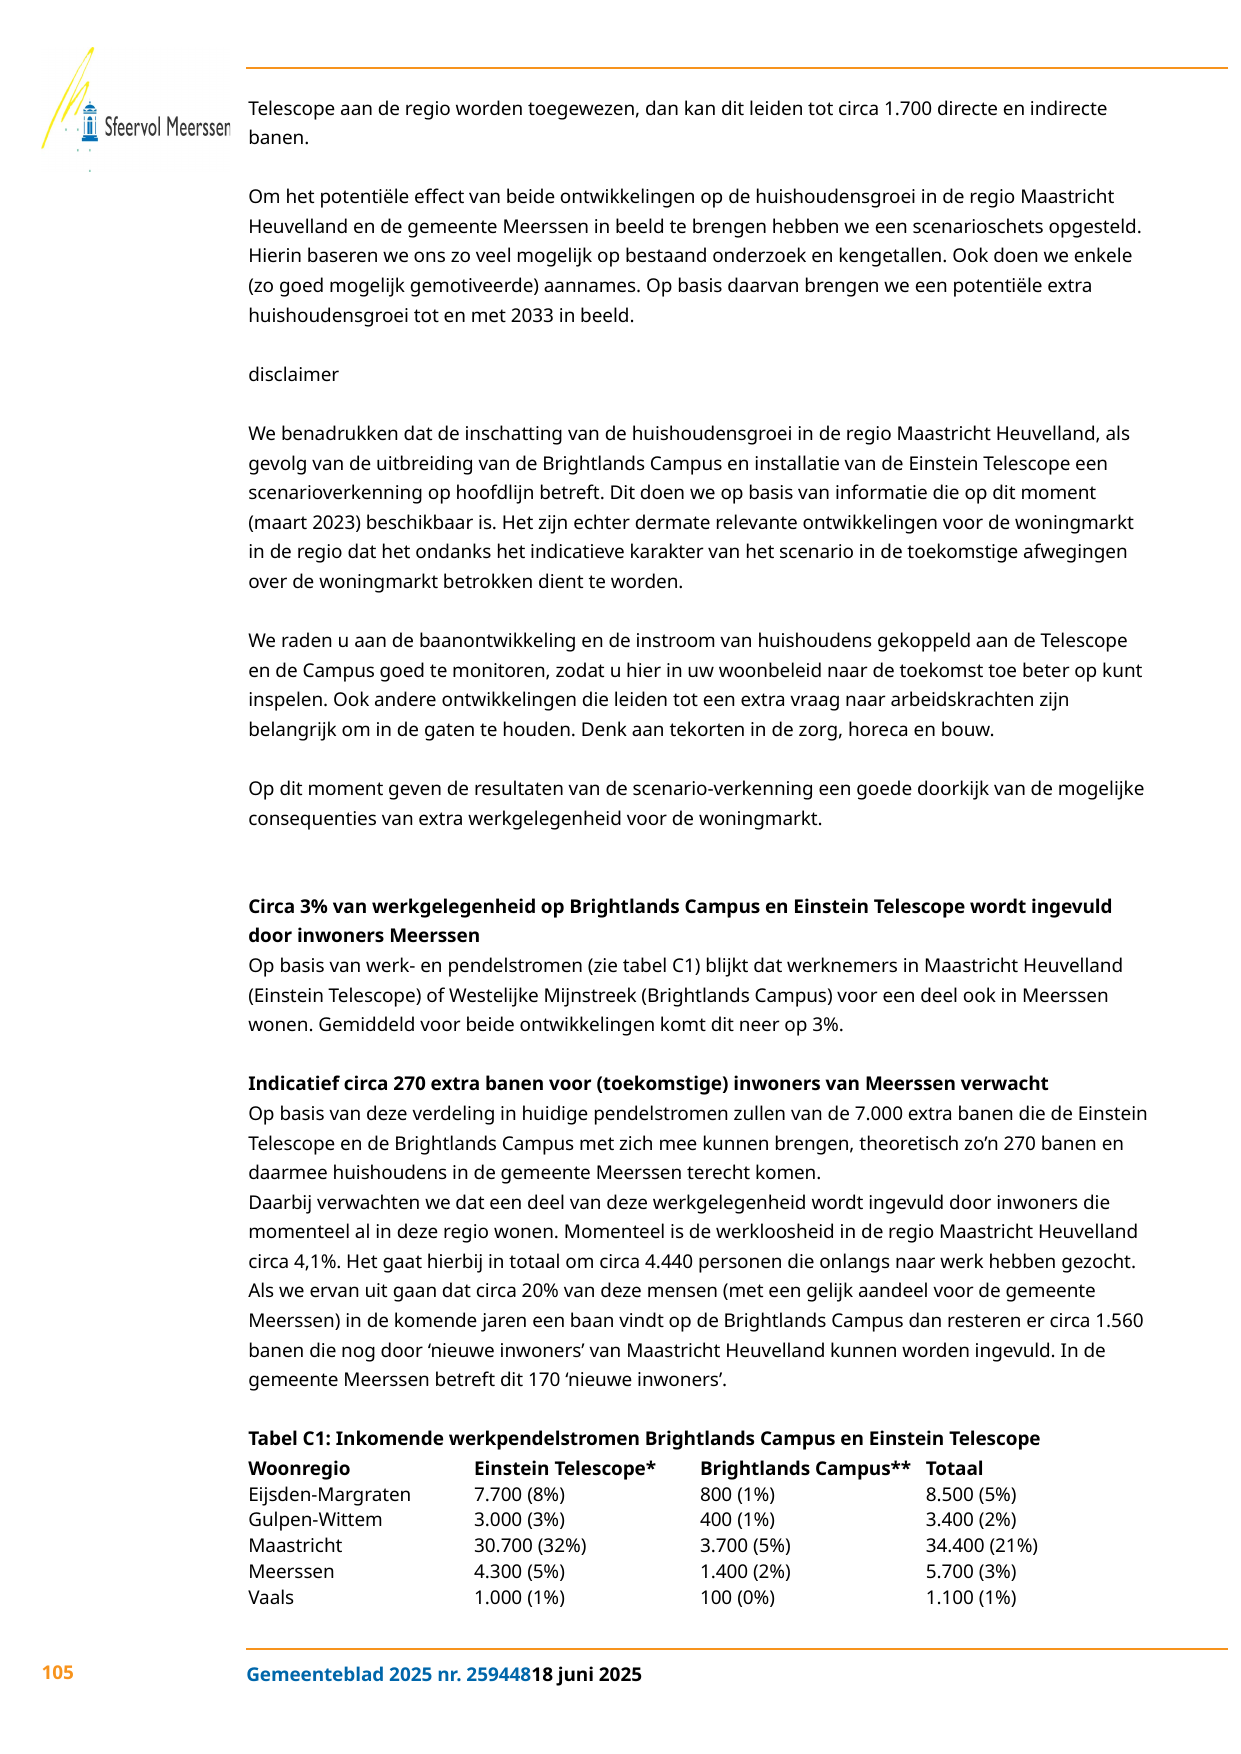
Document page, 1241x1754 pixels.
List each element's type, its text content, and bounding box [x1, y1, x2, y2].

table_cell 1.400 (2%) [700, 1558, 926, 1584]
text Om het potentiële effect van beide ontwikkelingen op de huishoudensgroei in de regio Maastricht Heuvelland en de gemeente Meerssen in beeld te brengen hebben we een scenarioschets opgesteld. Hierin baseren we ons zo veel mogelijk op bestaand onderzoek en kengetallen. Ook doen we enkele (zo goed mogelijk gemotiveerde) aannames. Op basis daarvan brengen we een potentiële extra huishoudensgroei tot en met 2033 in beeld. [248, 183, 1152, 328]
table_header Einstein Telescope* [474, 1455, 700, 1481]
table_cell 34.400 (21%) [926, 1533, 1152, 1558]
text Indicatief circa 270 extra banen voor (toekomstige) inwoners van Meerssen verwacht [248, 1071, 1152, 1096]
table_cell 4.300 (5%) [474, 1558, 700, 1584]
table_cell 1.000 (1%) [474, 1584, 700, 1609]
table_header disclaimer We benadrukken dat de inschatting van de huishoudensgroei in de regio Maastricht Heuvelland, als gevolg van de uitbreiding van de Brightlands Campus en installatie van de Einstein Telescope een scenarioverkenning op hoofdlijn betreft. Dit doen we op basis van informatie die op dit moment (maart 2023) beschikbaar is. Het zijn echter dermate relevante ontwikkelingen voor de woningmarkt in de regio dat het ondanks het indicatieve karakter van het scenario in de toekomstige afwegingen over de woningmarkt betrokken dient te worden. We raden u aan de baanontwikkeling en de instroom van huishoudens gekoppeld aan de Telescope en de Campus goed te monitoren, zodat u hier in uw woonbeleid naar de toekomst toe beter op kunt inspelen. Ook andere ontwikkelingen die leiden tot een extra vraag naar arbeidskrachten zijn belangrijk om in de gaten te houden. Denk aan tekorten in de zorg, horeca en bouw. Op dit moment geven de resultaten van de scenario-verkenning een goede doorkijk van de mogelijke consequenties van extra werkgelegenheid voor de woningmarkt. [248, 361, 1152, 831]
table_cell 1.100 (1%) [926, 1584, 1152, 1609]
text Tabel C1: Inkomende werkpendelstromen Brightlands Campus en Einstein Telescope [248, 1426, 1152, 1451]
text Circa 3% van werkgelegenheid op Brightlands Campus en Einstein Telescope wordt ingevuld door inwoners Meerssen [248, 893, 1152, 948]
text Op basis van werk- en pendelstromen (zie tabel C1) blijkt dat werknemers in Maastricht Heuvelland (Einstein Telescope) of Westelijke Mijnstreek (Brightlands Campus) voor een deel ook in Meerssen wonen. Gemiddeld voor beide ontwikkelingen komt dit neer op 3%. [248, 952, 1152, 1037]
table_cell 100 (0%) [700, 1584, 926, 1609]
table_cell Eijsden-Margraten [248, 1481, 474, 1507]
table_cell 3.400 (2%) [926, 1507, 1152, 1532]
text Telescope aan de regio worden toegewezen, dan kan dit leiden tot circa 1.700 directe en indirecte banen. [248, 95, 1152, 150]
table_cell 8.500 (5%) [926, 1481, 1152, 1507]
table_header Woonregio [248, 1455, 474, 1481]
text Daarbij verwachten we dat een deel van deze werkgelegenheid wordt ingevuld door inwoners die momenteel al in deze regio wonen. Momenteel is de werkloosheid in de regio Maastricht Heuvelland circa 4,1%. Het gaat hierbij in totaal om circa 4.440 personen die onlangs naar werk hebben gezocht. Als we ervan uit gaan dat circa 20% van deze mensen (met een gelijk aandeel voor de gemeente Meerssen) in de komende jaren een baan vindt op de Brightlands Campus dan resteren er circa 1.560 banen die nog door ‘nieuwe inwoners’ van Maastricht Heuvelland kunnen worden ingevuld. In de gemeente Meerssen betreft dit 170 ‘nieuwe inwoners’. [248, 1189, 1152, 1392]
picture [41, 47, 231, 172]
table_cell 3.700 (5%) [700, 1533, 926, 1558]
text Op basis van deze verdeling in huidige pendelstromen zullen van de 7.000 extra banen die de Einstein Telescope en de Brightlands Campus met zich mee kunnen brengen, theoretisch zo’n 270 banen en daarmee huishoudens in de gemeente Meerssen terecht komen. [248, 1100, 1152, 1185]
table_cell Vaals [248, 1584, 474, 1609]
table_cell Maastricht [248, 1533, 474, 1558]
table_cell 30.700 (32%) [474, 1533, 700, 1558]
table_cell 7.700 (8%) [474, 1481, 700, 1507]
table_header Totaal [926, 1455, 1152, 1481]
table_cell 800 (1%) [700, 1481, 926, 1507]
table_cell Gulpen-Wittem [248, 1507, 474, 1532]
table_cell Meerssen [248, 1558, 474, 1584]
table_cell 5.700 (3%) [926, 1558, 1152, 1584]
table_cell 3.000 (3%) [474, 1507, 700, 1532]
table_cell 400 (1%) [700, 1507, 926, 1532]
table_header Brightlands Campus** [700, 1455, 926, 1481]
